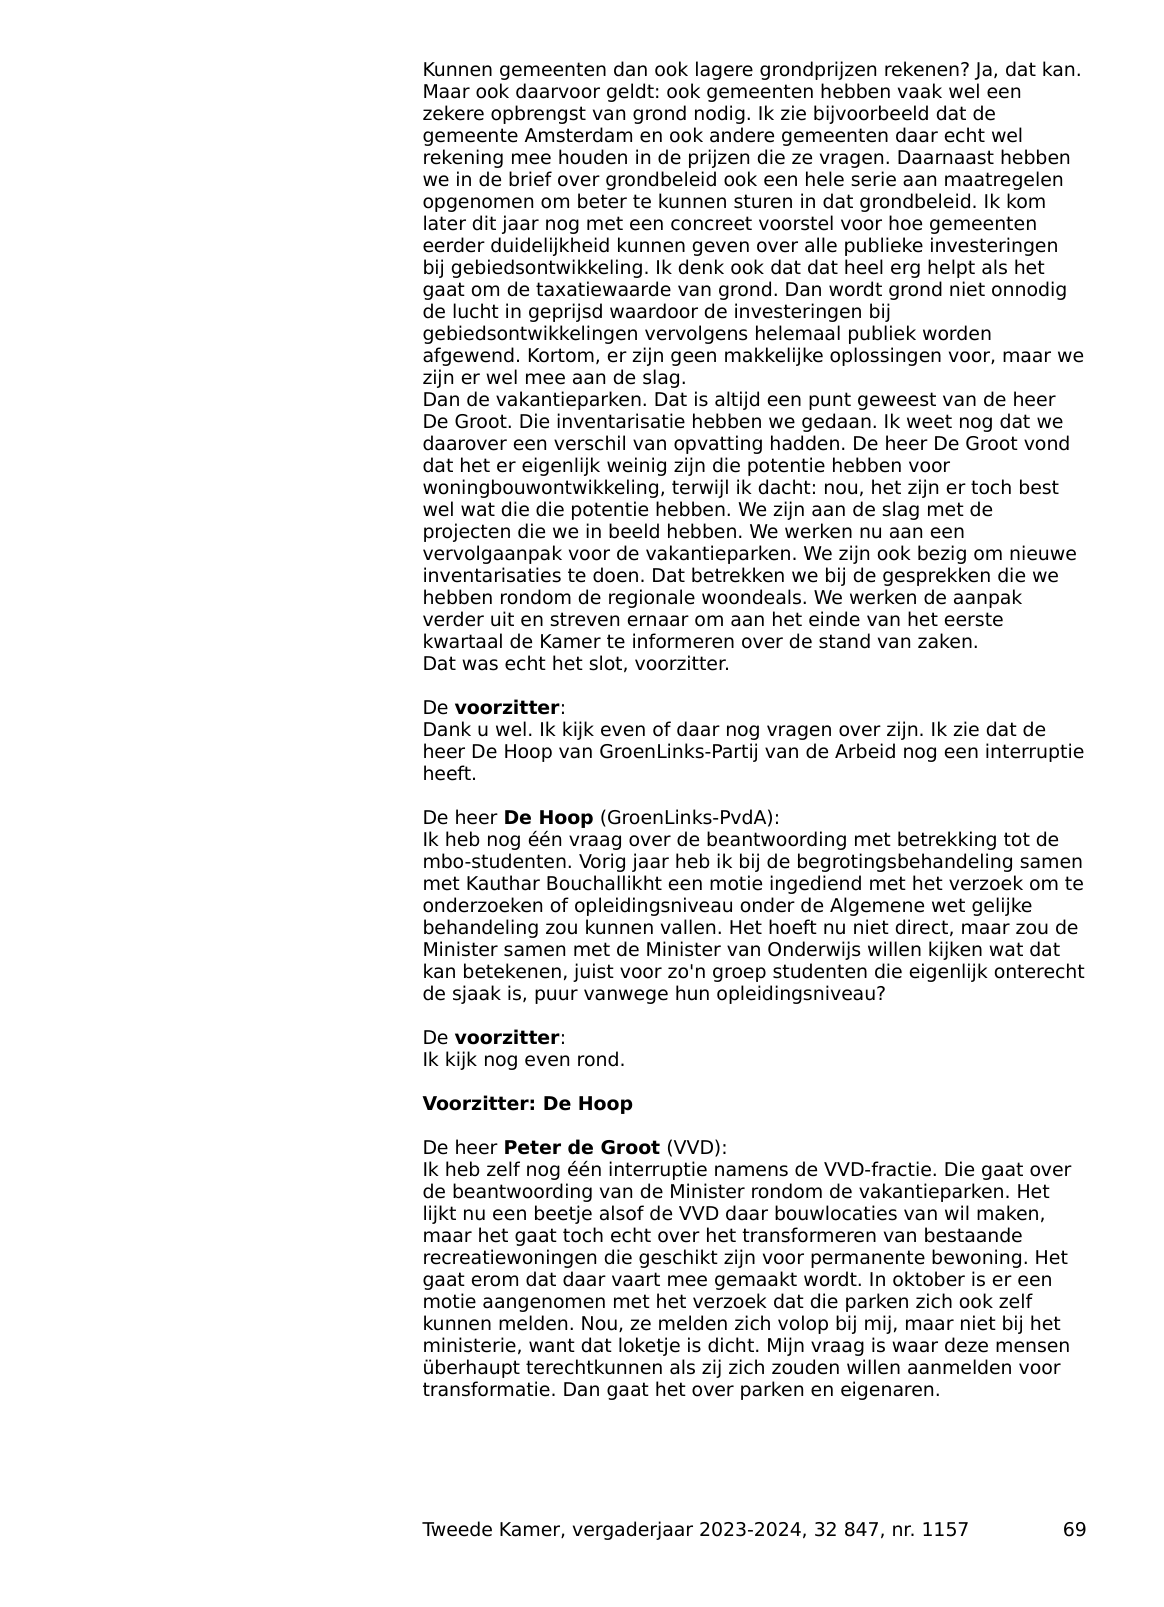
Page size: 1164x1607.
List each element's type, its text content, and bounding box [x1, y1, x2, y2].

subtitle Voorzitter: De Hoop [422, 1093, 1087, 1115]
text Dank u wel. Ik kijk even of daar nog vragen over zijn. Ik zie dat de heer De Hoop van GroenLinks-Partij van de Arbeid nog een interruptie heeft. [422, 719, 1087, 784]
text Kunnen gemeenten dan ook lagere grondprijzen rekenen? Ja, dat kan. Maar ook daarvoor geldt: ook gemeenten hebben vaak wel een zekere opbrengst van grond nodig. Ik zie bijvoorbeeld dat de gemeente Amsterdam en ook andere gemeenten daar echt wel rekening mee houden in de prijzen die ze vragen. Daarnaast hebben we in de brief over grondbeleid ook een hele serie aan maatregelen opgenomen om beter te kunnen sturen in dat grondbeleid. Ik kom later dit jaar nog met een concreet voorstel voor hoe gemeenten eerder duidelijkheid kunnen geven over alle publieke investeringen bij gebiedsontwikkeling. Ik denk ook dat dat heel erg helpt als het gaat om de taxatiewaarde van grond. Dan wordt grond niet onnodig de lucht in geprijsd waardoor de investeringen bij gebiedsontwikkelingen vervolgens helemaal publiek worden afgewend. Kortom, er zijn geen makkelijke oplossingen voor, maar we zijn er wel mee aan de slag. [422, 59, 1087, 389]
text Ik kijk nog even rond. [422, 1049, 1087, 1071]
text De heer De Hoop (GroenLinks-PvdA): [422, 807, 1087, 829]
text Ik heb zelf nog één interruptie namens de VVD-fractie. Die gaat over de beantwoording van de Minister rondom de vakantieparken. Het lijkt nu een beetje alsof de VVD daar bouwlocaties van wil maken, maar het gaat toch echt over het transformeren van bestaande recreatiewoningen die geschikt zijn voor permanente bewoning. Het gaat erom dat daar vaart mee gemaakt wordt. In oktober is er een motie aangenomen met het verzoek dat die parken zich ook zelf kunnen melden. Nou, ze melden zich volop bij mij, maar niet bij het ministerie, want dat loketje is dicht. Mijn vraag is waar deze mensen überhaupt terechtkunnen als zij zich zouden willen aanmelden voor transformatie. Dan gaat het over parken en eigenaren. [422, 1159, 1087, 1401]
text Dan de vakantieparken. Dat is altijd een punt geweest van de heer De Groot. Die inventarisatie hebben we gedaan. Ik weet nog dat we daarover een verschil van opvatting hadden. De heer De Groot vond dat het er eigenlijk weinig zijn die potentie hebben voor woningbouwontwikkeling, terwijl ik dacht: nou, het zijn er toch best wel wat die die potentie hebben. We zijn aan de slag met de projecten die we in beeld hebben. We werken nu aan een vervolgaanpak voor de vakantieparken. We zijn ook bezig om nieuwe inventarisaties te doen. Dat betrekken we bij de gesprekken die we hebben rondom de regionale woondeals. We werken de aanpak verder uit en streven ernaar om aan het einde van het eerste kwartaal de Kamer te informeren over de stand van zaken. [422, 389, 1087, 652]
text Dat was echt het slot, voorzitter. [422, 652, 1087, 674]
text De voorzitter: [422, 697, 1087, 719]
text De heer Peter de Groot (VVD): [422, 1137, 1087, 1159]
text Ik heb nog één vraag over de beantwoording met betrekking tot de mbo-studenten. Vorig jaar heb ik bij de begrotingsbehandeling samen met Kauthar Bouchallikht een motie ingediend met het verzoek om te onderzoeken of opleidingsniveau onder de Algemene wet gelijke behandeling zou kunnen vallen. Het hoeft nu niet direct, maar zou de Minister samen met de Minister van Onderwijs willen kijken wat dat kan betekenen, juist voor zo'n groep studenten die eigenlijk onterecht de sjaak is, puur vanwege hun opleidingsniveau? [422, 829, 1087, 1004]
text De voorzitter: [422, 1027, 1087, 1049]
